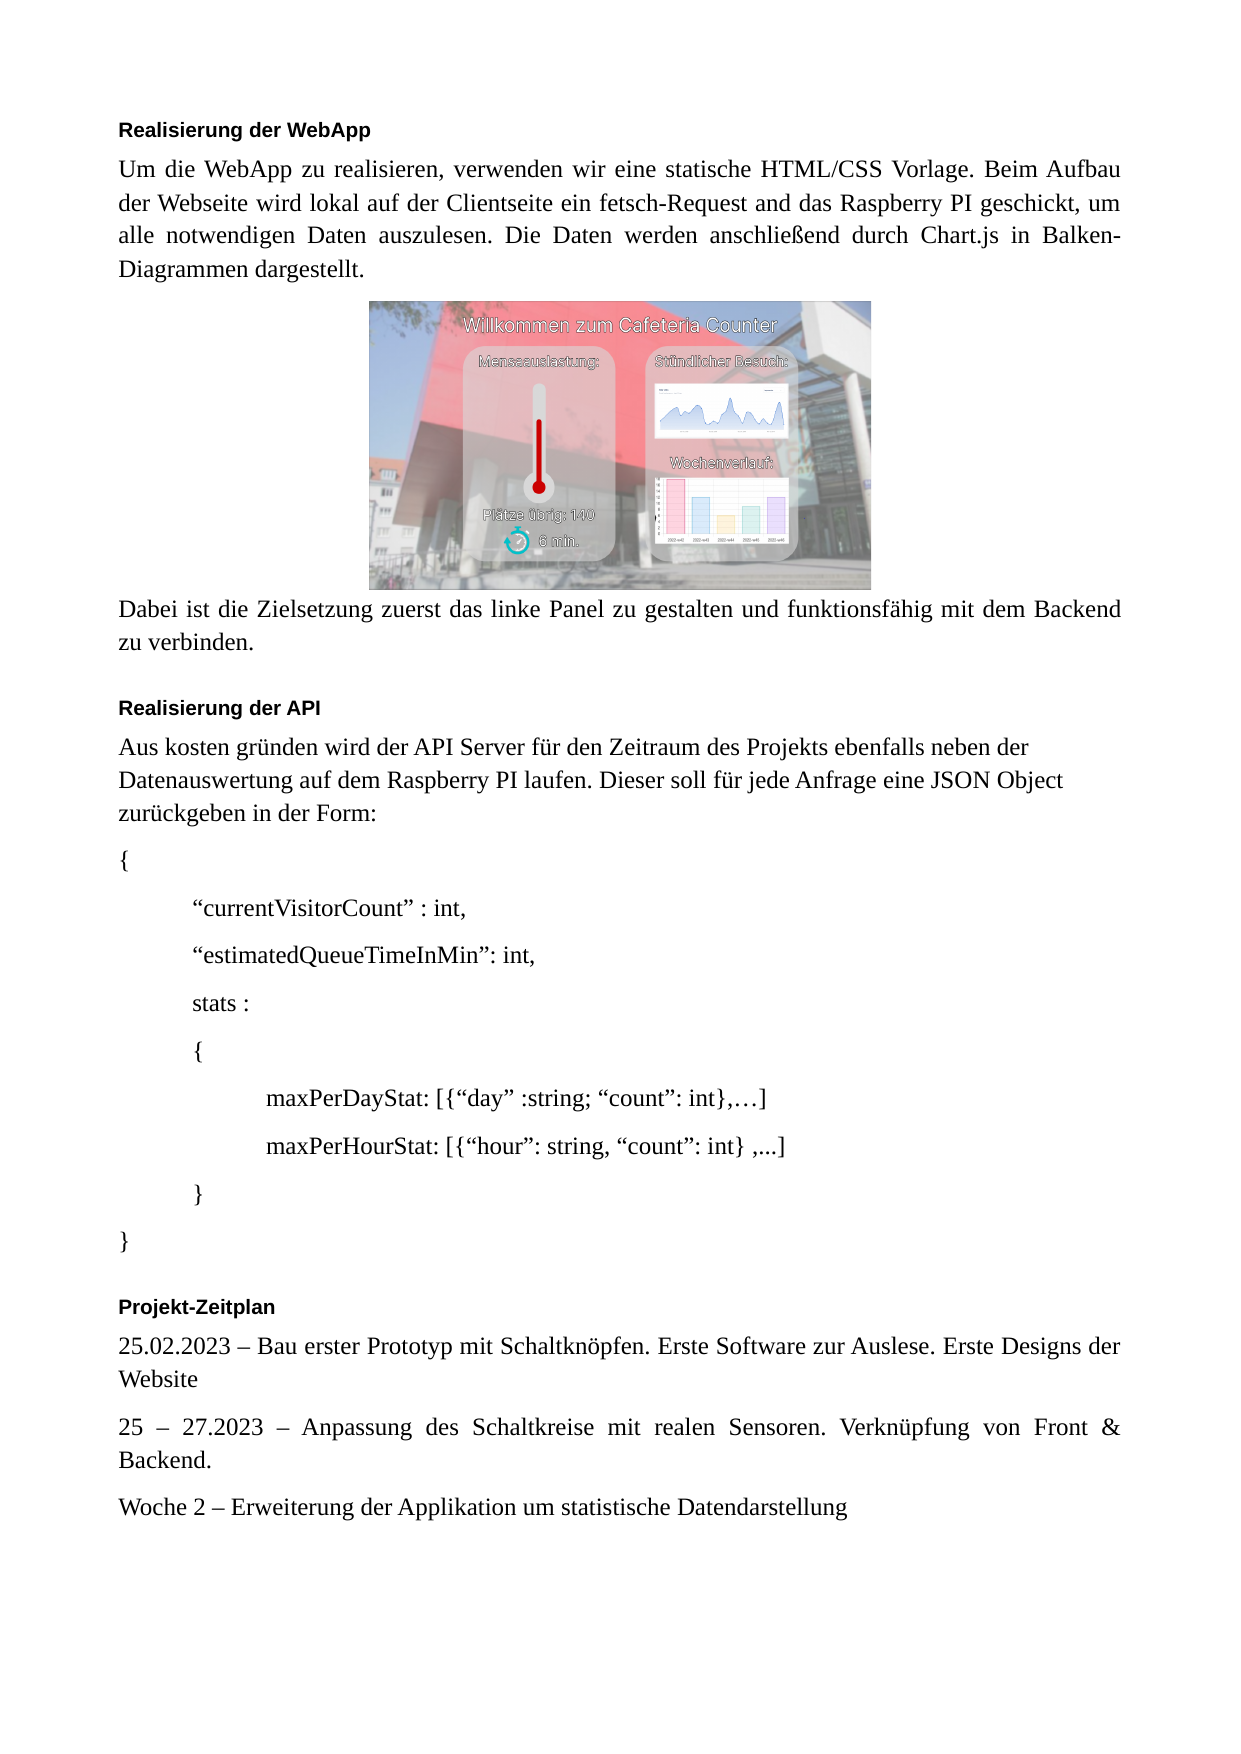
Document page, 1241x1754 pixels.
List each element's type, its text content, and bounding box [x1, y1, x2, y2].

text “currentVisitorCount” : int, [118, 893, 1122, 922]
subtitle Projekt-Zeitplan [118, 1295, 1122, 1319]
text Dabei ist die Zielsetzung zuerst das linke Panel zu gestalten und funktionsfähig mit dem Backend zu verbinden. [118, 590, 1122, 656]
text } [118, 1226, 1122, 1255]
picture [369, 301, 872, 590]
text { [118, 1036, 1122, 1064]
text maxPerHourStat: [{“hour”: string, “count”: int} ,...] [118, 1131, 1122, 1160]
text { [118, 845, 1122, 874]
text “estimatedQueueTimeInMin”: int, [118, 941, 1122, 969]
text Um die WebApp zu realisieren, verwenden wir eine statische HTML/CSS Vorlage. Beim Aufbau der Webseite wird lokal auf der Clientseite ein fetsch-Request and das Raspberry PI geschickt, um alle notwendigen Daten auszulesen. Die Daten werden anschließend durch Chart.js in Balken-Diagrammen dargestellt. [118, 154, 1122, 282]
text stats : [118, 988, 1122, 1017]
text } [118, 1179, 1122, 1207]
subtitle Realisierung der WebApp [118, 118, 1122, 142]
text Woche 2 – Erweiterung der Applikation um statistische Datendarstellung [118, 1492, 1122, 1521]
text 25.02.2023 – Bau erster Prototyp mit Schaltknöpfen. Erste Software zur Auslese. Erste Designs der Website [118, 1331, 1122, 1393]
text 25 – 27.2023 – Anpassung des Schaltkreise mit realen Sensoren. Verknüpfung von Front & Backend. [118, 1412, 1122, 1473]
text Aus kosten gründen wird der API Server für den Zeitraum des Projekts ebenfalls neben der Datenauswertung auf dem Raspberry PI laufen. Dieser soll für jede Anfrage eine JSON Object zurückgeben in der Form: [118, 732, 1122, 827]
text maxPerDayStat: [{“day” :string; “count”: int},…] [118, 1083, 1122, 1112]
subtitle Realisierung der API [118, 695, 1122, 719]
